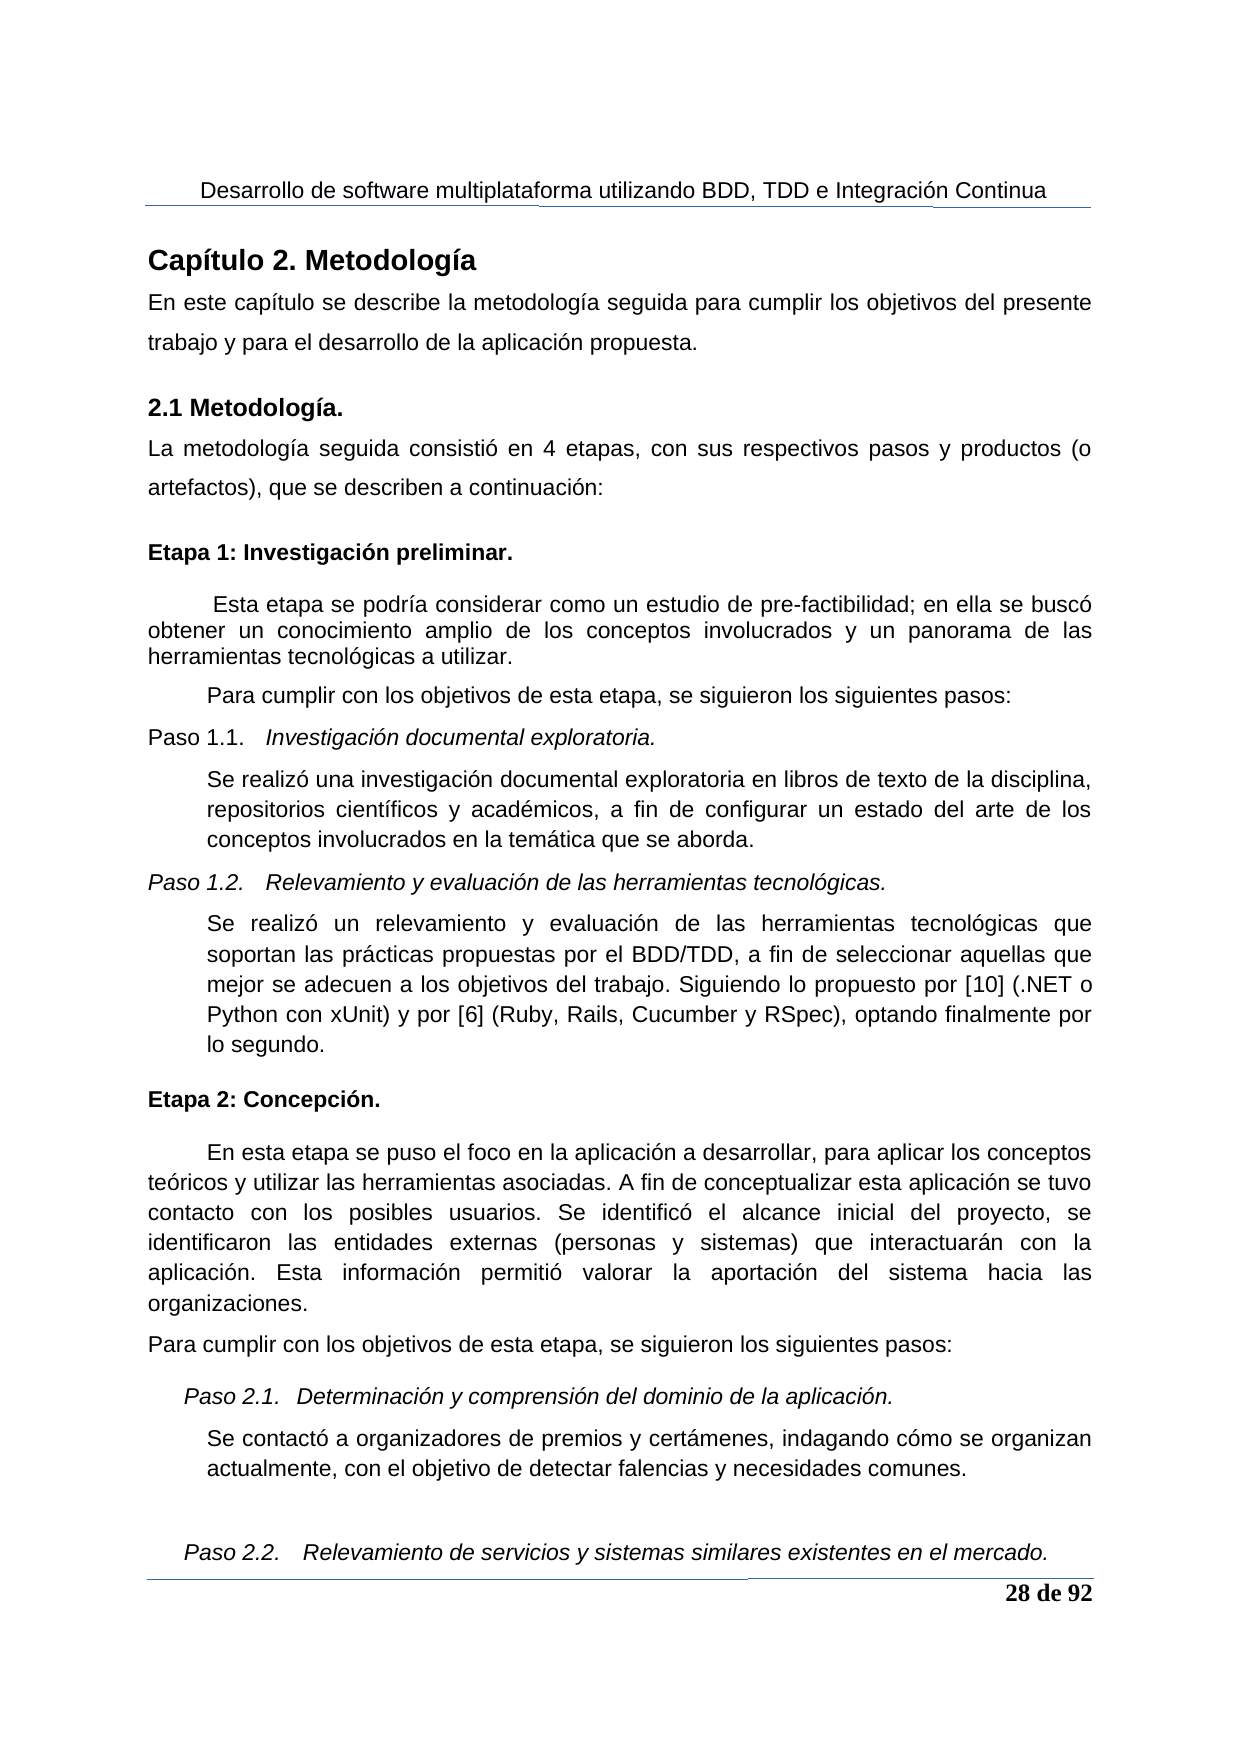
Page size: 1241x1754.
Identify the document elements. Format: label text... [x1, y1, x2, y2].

text Para cumplir con los objetivos de esta etapa, se siguieron los siguientes pasos: [148, 1331, 1093, 1358]
list Relevamiento de servicios y sistemas similares existentes en el mercado. [177, 1539, 1093, 1565]
list Relevamiento y evaluación de las herramientas tecnológicas. [148, 868, 1093, 895]
list Determinación y comprensión del dominio de la aplicación. [177, 1383, 1093, 1409]
text En esta etapa se puso el foco en la aplicación a desarrollar, para aplicar los conceptos teóricos y utilizar las herramientas asociadas. A fin de conceptualizar esta aplicación se tuvo contacto con los posibles usuarios. Se identificó el alcance inicial del proyecto, se identificaron las entidades externas (personas y sistemas) que interactuarán con la aplicación. Esta información permitió valorar la aportación del sistema hacia las organizaciones. [148, 1138, 1093, 1316]
list Se realizó un relevamiento y evaluación de las herramientas tecnológicas que soportan las prácticas propuestas por el BDD/TDD, a fin de seleccionar aquellas que mejor se adecuen a los objetivos del trabajo. Siguiendo lo propuesto por [10] (.NET o Python con xUnit) y por [6] (Ruby, Rails, Cucumber y RSpec), optando finalmente por lo segundo. [148, 910, 1093, 1058]
list Se contactó a organizadores de premios y certámenes, indagando cómo se organizan actualmente, con el objetivo de detectar falencias y necesidades comunes. [207, 1425, 1093, 1481]
subtitle 2.1 Metodología. [148, 393, 1093, 422]
text Se realizó una investigación documental exploratoria en libros de texto de la disciplina, repositorios científicos y académicos, a fin de configurar un estado del arte de los conceptos involucrados en la temática que se aborda. [207, 766, 1093, 853]
subtitle Capítulo 2. Metodología [148, 243, 1093, 277]
text La metodología seguida consistió en 4 etapas, con sus respectivos pasos y productos (o artefactos), que se describen a continuación: [148, 434, 1093, 500]
text En este capítulo se describe la metodología seguida para cumplir los objetivos del presente trabajo y para el desarrollo de la aplicación propuesta. [148, 289, 1093, 355]
text Esta etapa se podría considerar como un estudio de pre-factibilidad; en ella se buscó obtener un conocimiento amplio de los conceptos involucrados y un panorama de las herramientas tecnológicas a utilizar. [148, 591, 1093, 669]
list Investigación documental exploratoria. [148, 724, 1093, 750]
text Para cumplir con los objetivos de esta etapa, se siguieron los siguientes pasos: [148, 682, 1093, 708]
subtitle Etapa 2: Concepción. [148, 1086, 1093, 1113]
subtitle Etapa 1: Investigación preliminar. [148, 538, 1093, 565]
